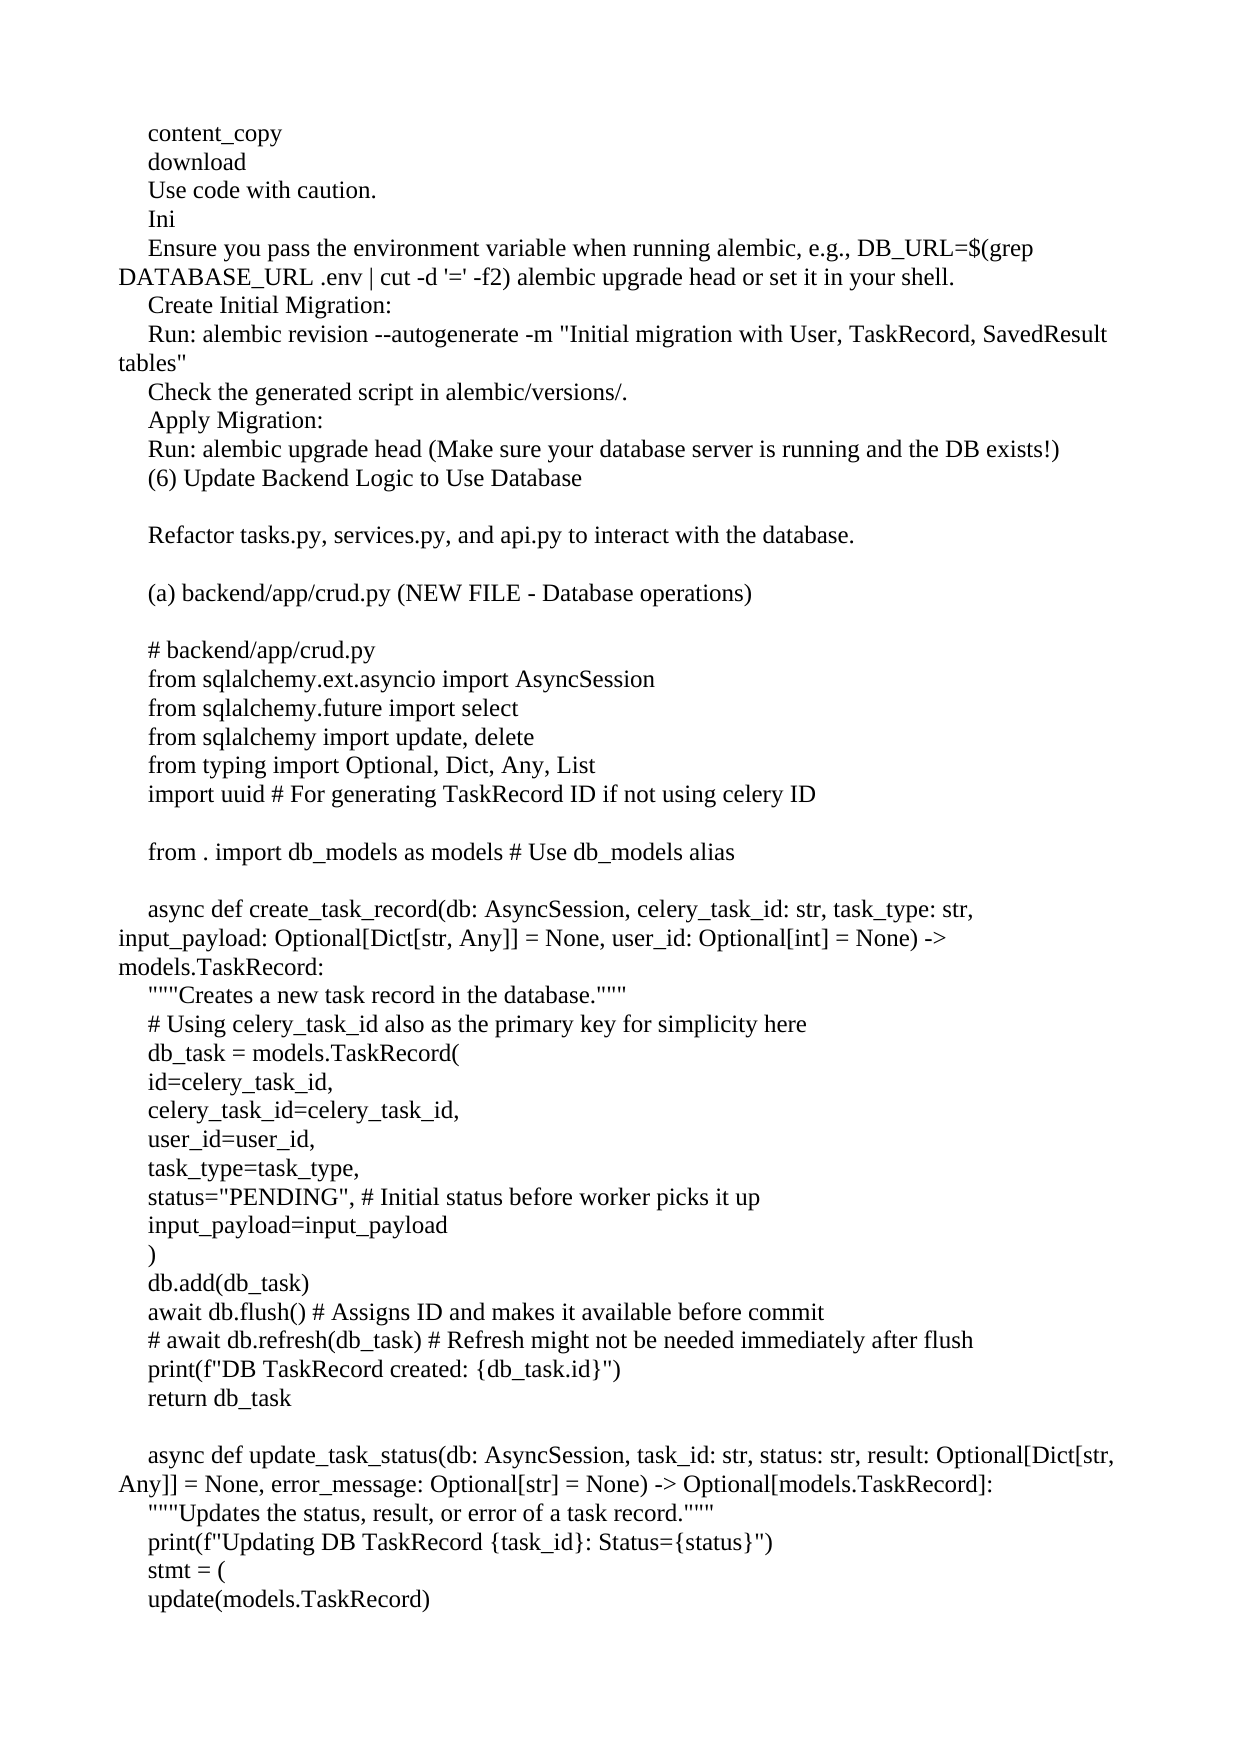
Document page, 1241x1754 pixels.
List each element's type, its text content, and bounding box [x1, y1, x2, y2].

text content_copy [118, 118, 1122, 147]
text ) [118, 1239, 1122, 1268]
text (a) backend/app/crud.py (NEW FILE - Database operations) [118, 578, 1122, 607]
text # await db.refresh(db_task) # Refresh might not be needed immediately after flush [118, 1326, 1122, 1354]
text download [118, 147, 1122, 176]
text Use code with caution. [118, 176, 1122, 204]
text # backend/app/crud.py [118, 636, 1122, 664]
text update(models.TaskRecord) [118, 1584, 1122, 1613]
text db.add(db_task) [118, 1268, 1122, 1297]
text Ini [118, 204, 1122, 233]
text Create Initial Migration: [118, 291, 1122, 319]
text """Creates a new task record in the database.""" [118, 981, 1122, 1009]
text Run: alembic upgrade head (Make sure your database server is running and the DB exists!) [118, 434, 1122, 463]
text """Updates the status, result, or error of a task record.""" [118, 1498, 1122, 1527]
text db_task = models.TaskRecord( [118, 1038, 1122, 1067]
text id=celery_task_id, [118, 1067, 1122, 1096]
text print(f"Updating DB TaskRecord {task_id}: Status={status}") [118, 1527, 1122, 1556]
text (6) Update Backend Logic to Use Database [118, 463, 1122, 492]
text print(f"DB TaskRecord created: {db_task.id}") [118, 1354, 1122, 1383]
text await db.flush() # Assigns ID and makes it available before commit [118, 1297, 1122, 1326]
text Apply Migration: [118, 406, 1122, 434]
text user_id=user_id, [118, 1124, 1122, 1153]
text async def create_task_record(db: AsyncSession, celery_task_id: str, task_type: str, input_payload: Optional[Dict[str, Any]] = None, user_id: Optional[int] = None) -> models.TaskRecord: [118, 894, 1122, 981]
text stmt = ( [118, 1556, 1122, 1584]
text Refactor tasks.py, services.py, and api.py to interact with the database. [118, 521, 1122, 549]
text from typing import Optional, Dict, Any, List [118, 751, 1122, 779]
text import uuid # For generating TaskRecord ID if not using celery ID [118, 779, 1122, 808]
text Run: alembic revision --autogenerate -m "Initial migration with User, TaskRecord, SavedResult tables" [118, 319, 1122, 377]
text from sqlalchemy.future import select [118, 693, 1122, 722]
text async def update_task_status(db: AsyncSession, task_id: str, status: str, result: Optional[Dict[str, Any]] = None, error_message: Optional[str] = None) -> Optional[models.TaskRecord]: [118, 1441, 1122, 1498]
text Ensure you pass the environment variable when running alembic, e.g., DB_URL=$(grep DATABASE_URL .env | cut -d '=' -f2) alembic upgrade head or set it in your shell. [118, 233, 1122, 291]
text input_payload=input_payload [118, 1211, 1122, 1239]
text return db_task [118, 1383, 1122, 1412]
text # Using celery_task_id also as the primary key for simplicity here [118, 1009, 1122, 1038]
text from sqlalchemy import update, delete [118, 722, 1122, 751]
text task_type=task_type, [118, 1153, 1122, 1182]
text celery_task_id=celery_task_id, [118, 1096, 1122, 1124]
text status="PENDING", # Initial status before worker picks it up [118, 1182, 1122, 1211]
text from . import db_models as models # Use db_models alias [118, 837, 1122, 866]
text from sqlalchemy.ext.asyncio import AsyncSession [118, 664, 1122, 693]
text Check the generated script in alembic/versions/. [118, 377, 1122, 406]
